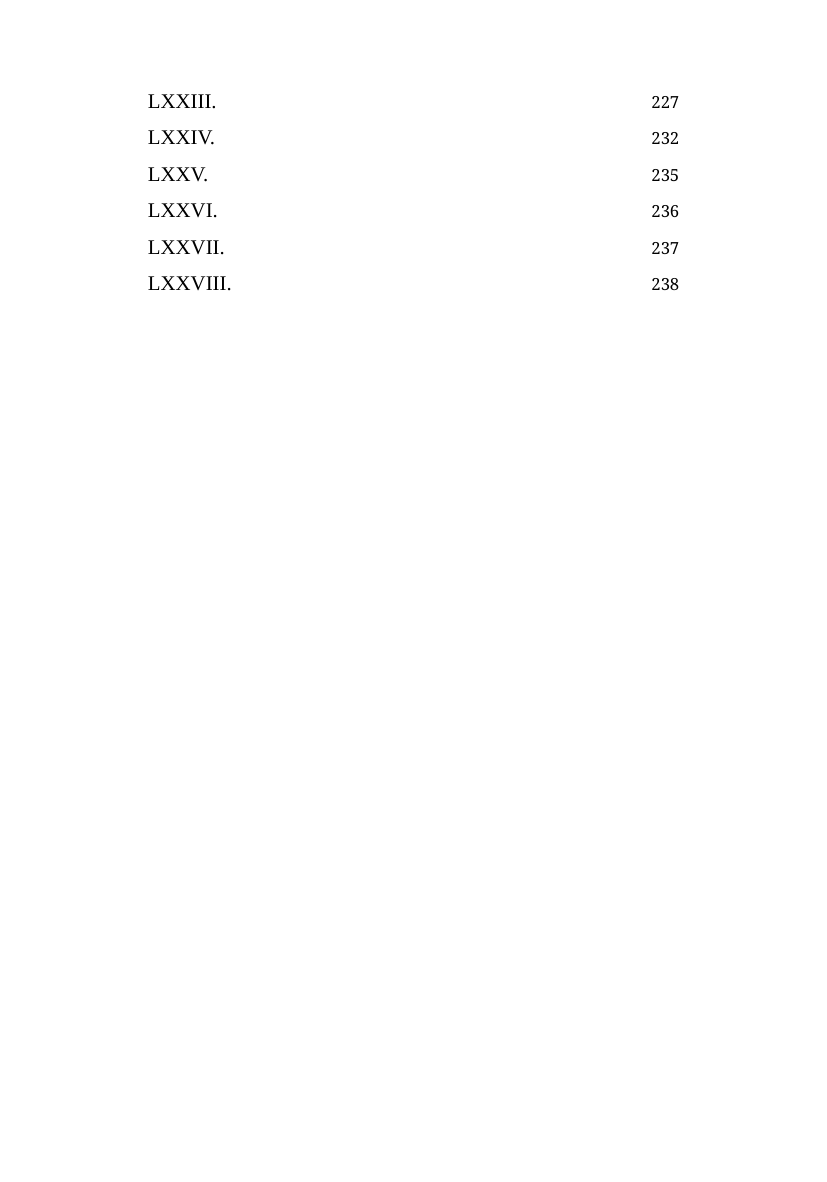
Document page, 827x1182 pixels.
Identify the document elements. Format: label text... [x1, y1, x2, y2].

text LXXIV. 232 [148, 125, 679, 149]
text LXXVIII. 238 [148, 271, 679, 296]
text LXXVI. 236 [148, 198, 679, 223]
text LXXV. 235 [148, 162, 679, 186]
text LXXIII. 227 [148, 88, 679, 113]
text LXXVII. 237 [148, 235, 679, 259]
